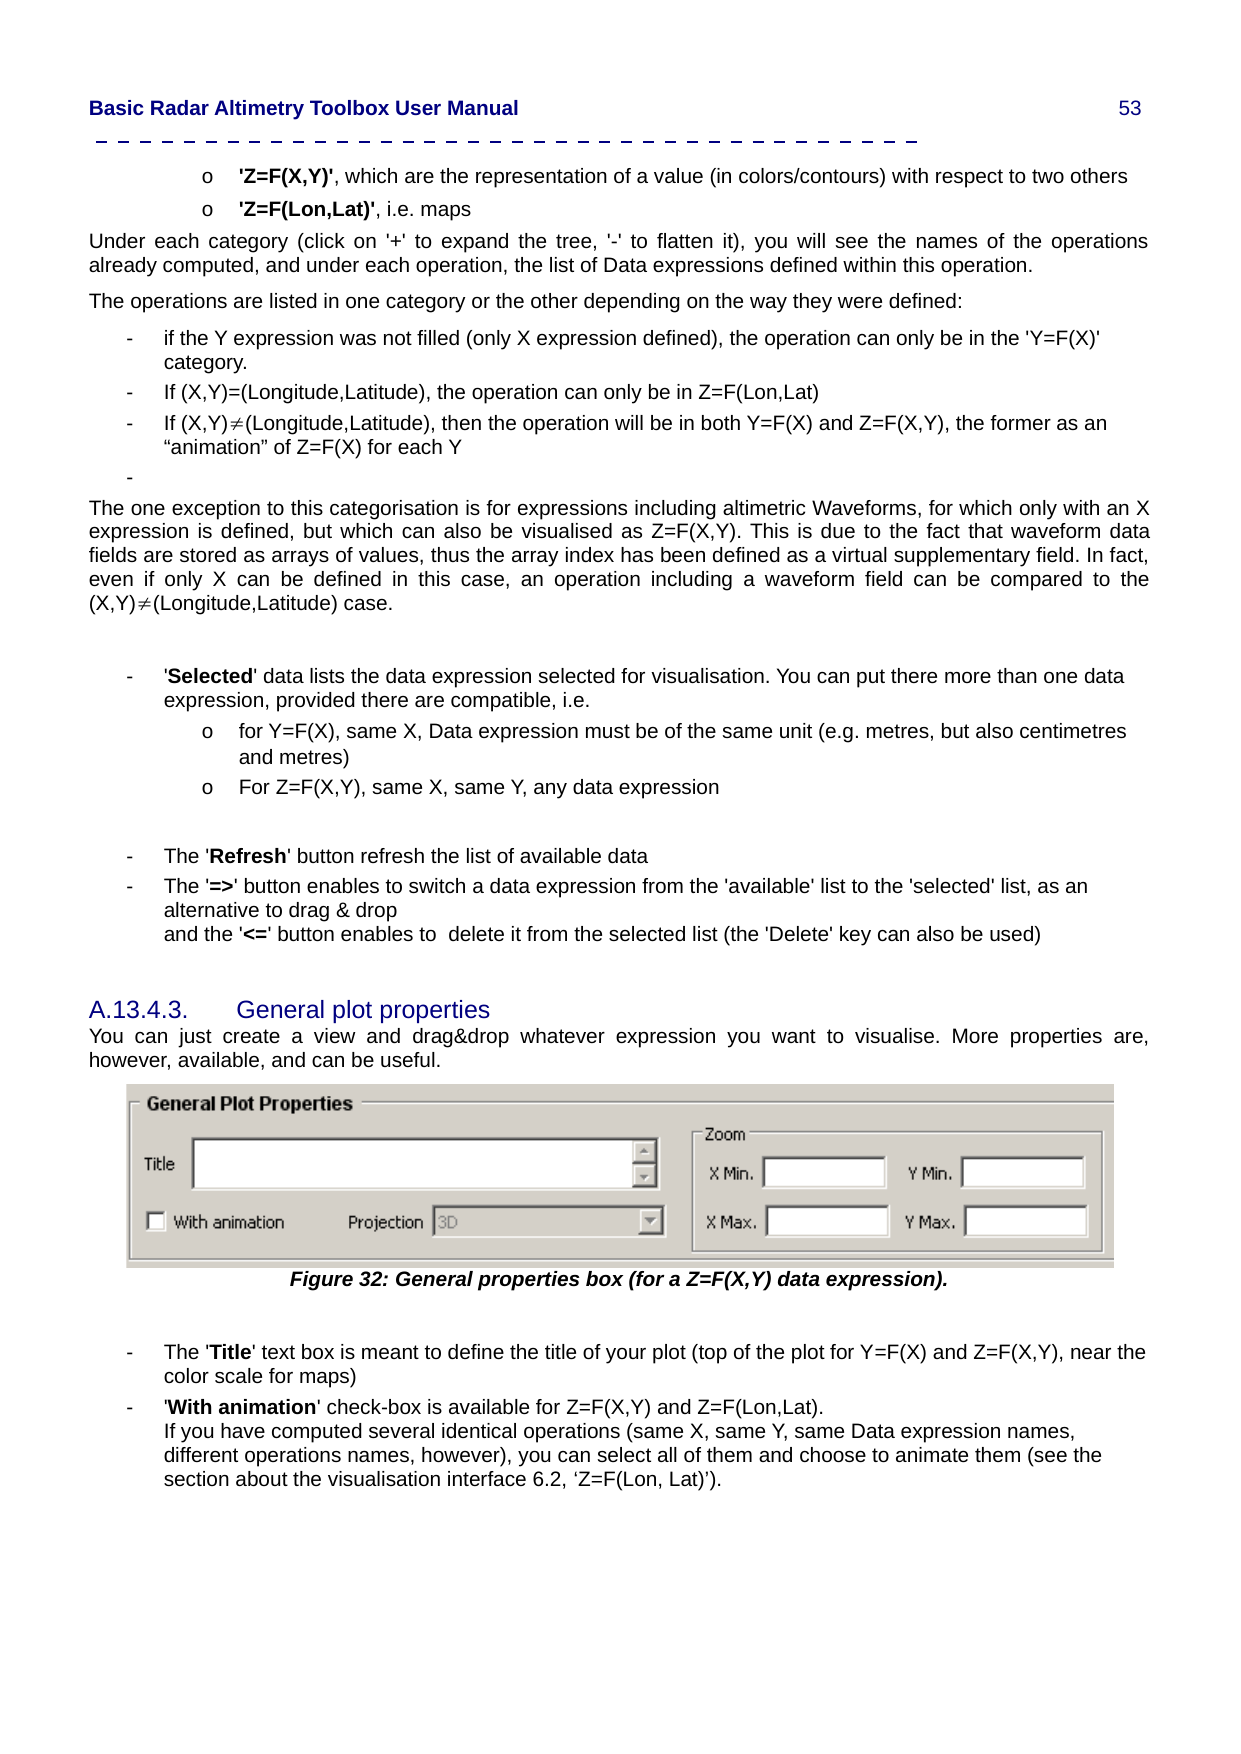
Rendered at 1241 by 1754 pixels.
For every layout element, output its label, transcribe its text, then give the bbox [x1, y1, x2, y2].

list The 'Refresh' button refresh the list of available data [126, 844, 1152, 868]
list 'Selected' data lists the data expression selected for visualisation. You can put there more than one data expression, provided there are compatible, i.e. [126, 664, 1152, 712]
list If (X,Y)=(Longitude,Latitude), the operation can only be in Z=F(Lon,Lat) [126, 380, 1152, 404]
list For Z=F(X,Y), same X, same Y, any data expression [201, 775, 1152, 801]
list The 'Title' text box is meant to define the title of your plot (top of the plot for Y=F(X) and Z=F(X,Y), near the color scale for maps) [126, 1340, 1152, 1388]
list If (X,Y)(Longitude,Latitude), then the operation will be in both Y=F(X) and Z=F(X,Y), the former as an “animation” of Z=F(X) for each Y [126, 411, 1152, 458]
list 'Z=F(X,Y)', which are the representation of a value (in colors/contours) with respect to two others [201, 164, 1152, 190]
list 'With animation' check-box is available for Z=F(X,Y) and Z=F(Lon,Lat). If you have computed several identical operations (same X, same Y, same Data expression names, different operations names, however), you can select all of them and choose to animate them (see the section about the visualisation interface 6.2, ‘Z=F(Lon, Lat)’). [126, 1394, 1152, 1490]
list The '=>' button enables to switch a data expression from the 'available' list to the 'selected' list, as an alternative to drag & drop and the '<=' button enables to delete it from the selected list (the 'Delete' key can also be used) [126, 874, 1152, 946]
text Figure 32: General properties box (for a Z=F(X,Y) data expression). [88, 1084, 1152, 1291]
text The operations are listed in one category or the other depending on the way they were defined: [88, 289, 1152, 313]
list if the Y expression was not filled (only X expression defined), the operation can only be in the 'Y=F(X)' category. [126, 326, 1152, 374]
text The one exception to this categorisation is for expressions including altimetric Waveforms, for which only with an X expression is defined, but which can also be visualised as Z=F(X,Y). This is due to the fact that waveform data fields are stored as arrays of values, thus the array index has been defined as a virtual supplementary field. In fact, even if only X can be defined in this case, an operation including a waveform field can be compared to the (X,Y)(Longitude,Latitude) case. [88, 495, 1152, 615]
text You can just create a view and drag&drop whatever expression you want to visualise. More properties are, however, available, and can be useful. [88, 1024, 1152, 1072]
list for Y=F(X), same X, Data expression must be of the same unit (e.g. metres, but also centimetres and metres) [201, 719, 1152, 768]
subtitle General plot properties [88, 995, 1152, 1024]
text Under each category (click on '+' to expand the tree, '-' to flatten it), you will see the names of the operations already computed, and under each operation, the list of Data expressions defined within this operation. [88, 229, 1152, 277]
list 'Z=F(Lon,Lat)', i.e. maps [201, 197, 1152, 222]
